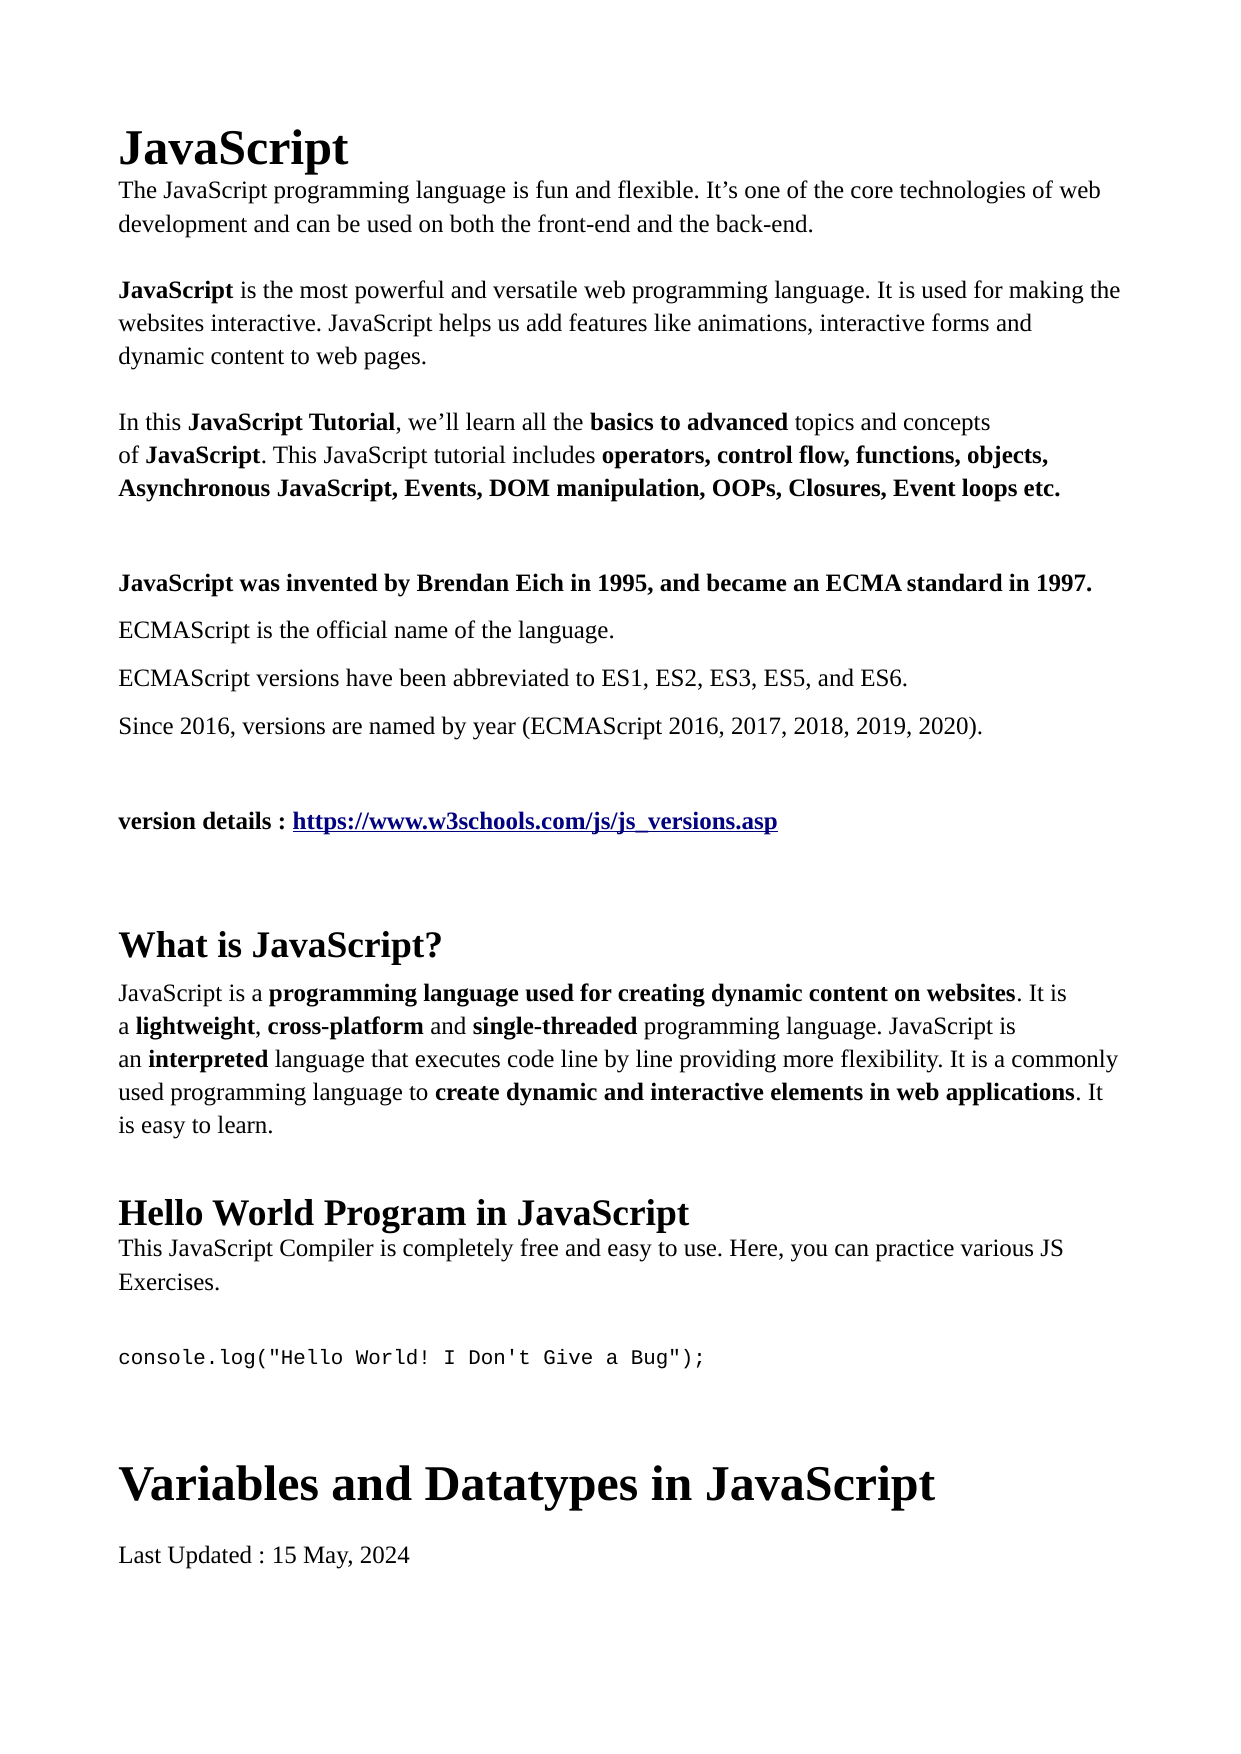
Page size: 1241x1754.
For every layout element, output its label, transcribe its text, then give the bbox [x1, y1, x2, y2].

text JavaScript is a programming language used for creating dynamic content on websites. It is a lightweight, cross-platform and single-threaded programming language. JavaScript is an interpreted language that executes code line by line providing more flexibility. It is a commonly used programming language to create dynamic and interactive elements in web applications. It is easy to learn. [118, 978, 1122, 1138]
text This JavaScript Compiler is completely free and easy to use. Here, you can practice various JS Exercises. [118, 1233, 1122, 1295]
subtitle Hello World Program in JavaScript [118, 1190, 1122, 1233]
text The JavaScript programming language is fun and flexible. It’s one of the core technologies of web development and can be used on both the front-end and the back-end. [118, 176, 1122, 237]
subtitle What is JavaScript? [118, 922, 1122, 965]
text Last Updated : 15 May, 2024 [118, 1540, 1122, 1569]
text ECMAScript is the official name of the language. [118, 616, 1122, 644]
text JavaScript is the most powerful and versatile web programming language. It is used for making the websites interactive. JavaScript helps us add features like animations, interactive forms and dynamic content to web pages. [118, 275, 1122, 369]
subtitle JavaScript [118, 118, 1122, 176]
text JavaScript was invented by Brendan Eich in 1995, and became an ECMA standard in 1997. [118, 568, 1122, 597]
text version details : https://www.w3schools.com/js/js_versions.asp [118, 806, 1122, 835]
text ECMAScript versions have been abbreviated to ES1, ES2, ES3, ES5, and ES6. [118, 663, 1122, 692]
subtitle Variables and Datatypes in JavaScript [118, 1453, 1122, 1511]
text Since 2016, versions are named by year (ECMAScript 2016, 2017, 2018, 2019, 2020). [118, 711, 1122, 739]
text console.log("Hello World! I Don't Give a Bug"); [118, 1347, 1122, 1371]
text In this JavaScript Tutorial, we’ll learn all the basics to advanced topics and concepts of JavaScript. This JavaScript tutorial includes operators, control flow, functions, objects, Asynchronous JavaScript, Events, DOM manipulation, OOPs, Closures, Event loops etc. [118, 407, 1122, 502]
